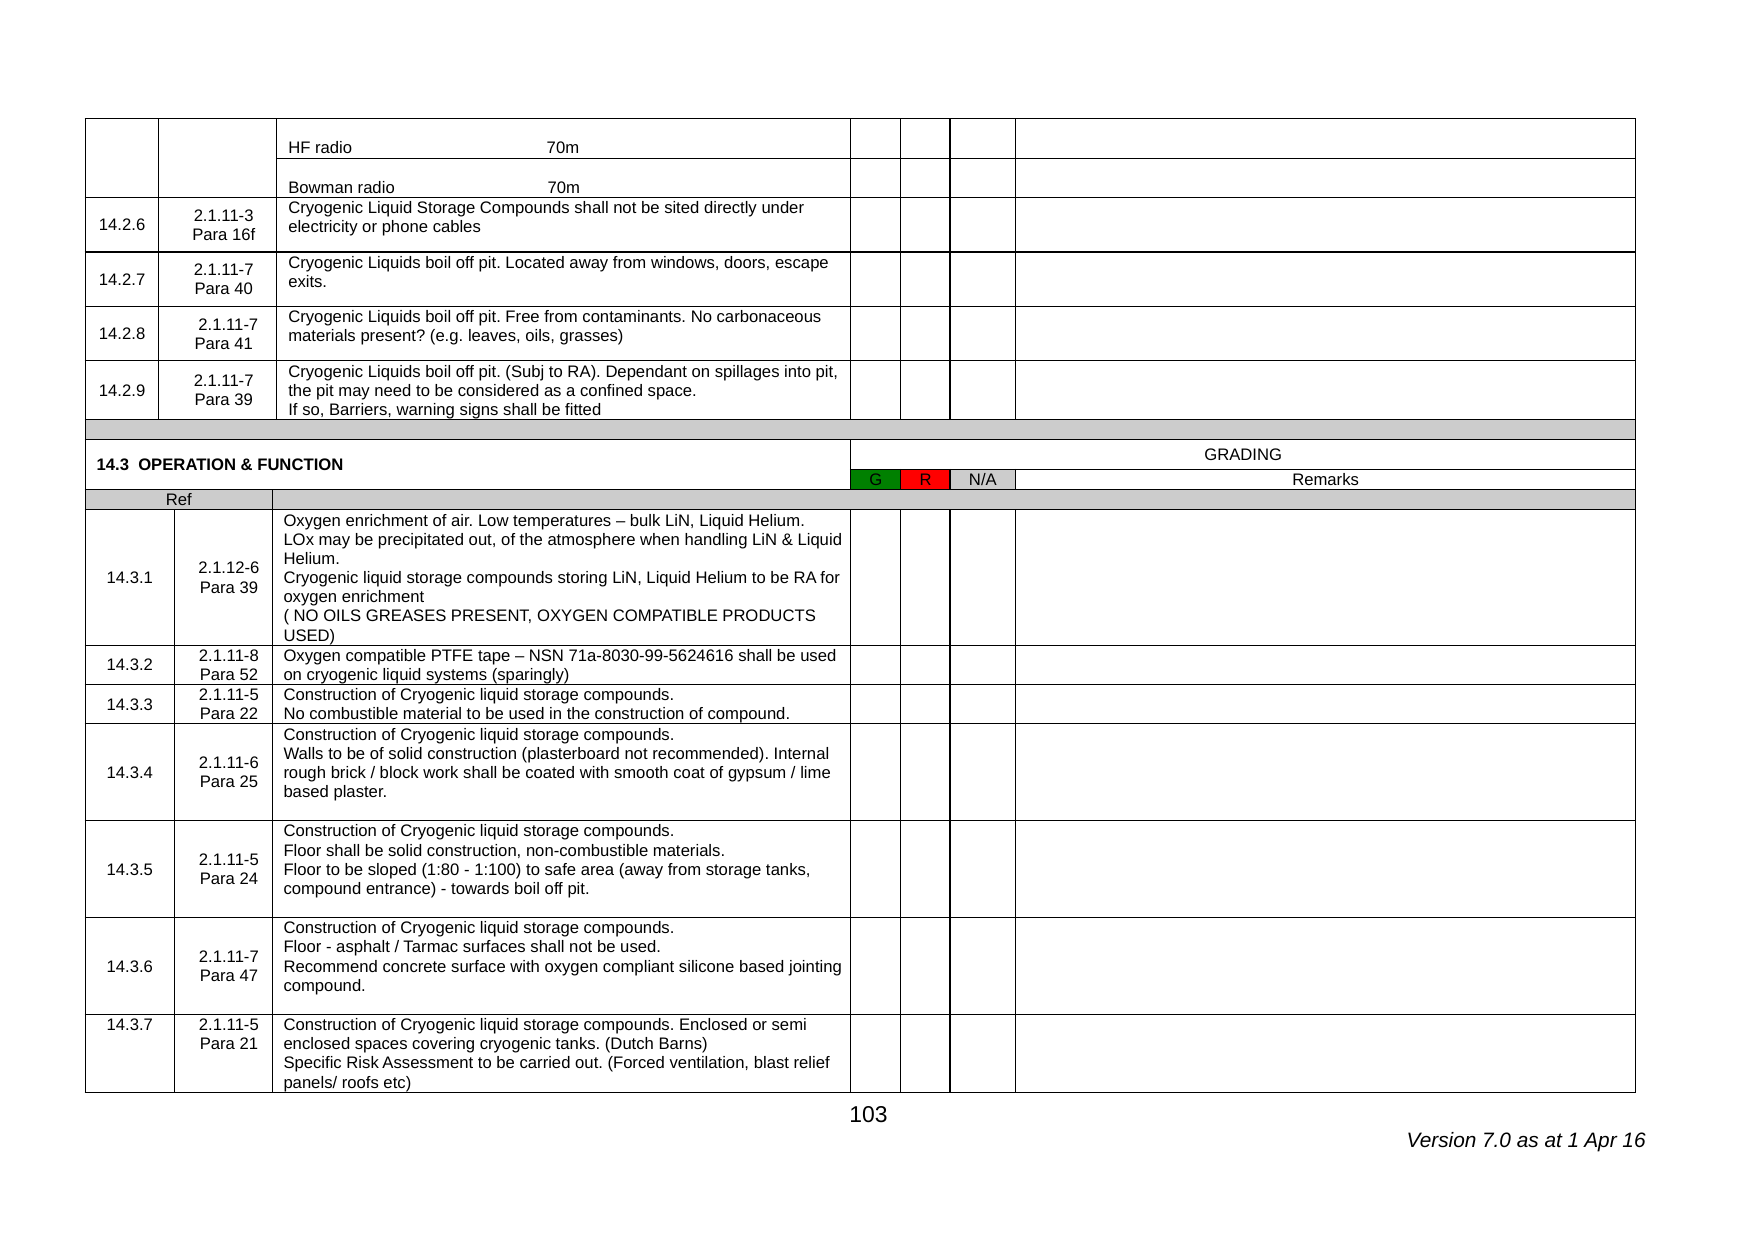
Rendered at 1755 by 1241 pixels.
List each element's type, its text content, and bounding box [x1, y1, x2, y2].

table_cell 14.2.7 [86, 253, 158, 306]
table_cell 2.1.11-3 Para 16f [159, 198, 276, 251]
table_cell 14.3.4 [86, 724, 174, 820]
table_cell [901, 159, 949, 197]
table_cell [951, 1015, 1015, 1092]
table_cell [851, 918, 900, 1014]
table_cell [1016, 159, 1635, 197]
table_cell [901, 821, 949, 917]
table_cell Ref [86, 490, 272, 509]
table_cell 14.3.6 [86, 918, 174, 1014]
table_cell GRADING [851, 440, 1635, 469]
table_cell 2.1.11-7 Para 40 [159, 253, 276, 306]
table_cell Cryogenic Liquid Storage Compounds shall not be sited directly under electricity or phone cables [277, 198, 850, 251]
table_cell [851, 198, 900, 251]
table_cell [851, 307, 900, 360]
table_cell [951, 685, 1015, 723]
table_cell [901, 1015, 949, 1092]
table_cell Construction of Cryogenic liquid storage compounds. Floor - asphalt / Tarmac surfaces shall not be used. Recommend concrete surface with oxygen compliant silicone based jointing compound. [273, 918, 850, 1014]
table_cell [851, 821, 900, 917]
table_cell [951, 510, 1015, 644]
table_cell 2.1.11-7 Para 41 [159, 307, 276, 360]
table_cell [951, 307, 1015, 360]
table_cell [1016, 918, 1635, 1014]
table_cell [951, 724, 1015, 820]
table_cell 14.3.3 [86, 685, 174, 723]
table_cell [901, 724, 949, 820]
table_cell Construction of Cryogenic liquid storage compounds. Floor shall be solid construction, non-combustible materials. Floor to be sloped (1:80 - 1:100) to safe area (away from storage tanks, compound entrance) - towards boil off pit. [273, 821, 850, 917]
table_cell [901, 646, 949, 684]
table_cell [901, 510, 949, 644]
table_cell [901, 685, 949, 723]
table_cell [951, 821, 1015, 917]
table_cell 14.3 OPERATION & FUNCTION [86, 440, 850, 489]
table_cell [159, 119, 276, 197]
table_cell 2.1.11-5 Para 21 [175, 1015, 272, 1092]
table_cell 14.3.2 [86, 646, 174, 684]
table_cell Construction of Cryogenic liquid storage compounds. Walls to be of solid construction (plasterboard not recommended). Internal rough brick / block work shall be coated with smooth coat of gypsum / lime based plaster. [273, 724, 850, 820]
table_cell [901, 307, 949, 360]
table_cell [951, 646, 1015, 684]
table_cell 2.1.11-6 Para 25 [175, 724, 272, 820]
table_cell Oxygen compatible PTFE tape – NSN 71a-8030-99-5624616 shall be used on cryogenic liquid systems (sparingly) [273, 646, 850, 684]
table_cell [851, 253, 900, 306]
table_cell 14.3.5 [86, 821, 174, 917]
table_cell [951, 198, 1015, 251]
table_cell [901, 119, 949, 157]
table_cell [273, 490, 1635, 509]
table_cell R [901, 470, 949, 489]
table_cell Construction of Cryogenic liquid storage compounds. No combustible material to be used in the construction of compound. [273, 685, 850, 723]
table_cell [901, 198, 949, 251]
table_cell [1016, 307, 1635, 360]
table_cell 14.3.1 [86, 510, 174, 644]
table_cell [851, 1015, 900, 1092]
table_cell 2.1.11-5 Para 22 [175, 685, 272, 723]
table_cell 2.1.11-7 Para 39 [159, 361, 276, 419]
table_cell N/A [951, 470, 1015, 489]
table_cell Remarks [1016, 470, 1635, 489]
table_cell [901, 253, 949, 306]
table_cell [851, 119, 900, 157]
table_cell [1016, 821, 1635, 917]
table_cell [851, 724, 900, 820]
table_cell [1016, 119, 1635, 157]
table_cell G [851, 470, 900, 489]
table_cell Construction of Cryogenic liquid storage compounds. Enclosed or semi enclosed spaces covering cryogenic tanks. (Dutch Barns) Specific Risk Assessment to be carried out. (Forced ventilation, blast relief panels/ roofs etc) [273, 1015, 850, 1092]
table_cell [951, 253, 1015, 306]
table_cell [851, 361, 900, 419]
table_cell 14.3.7 [86, 1015, 174, 1092]
table_cell Cryogenic Liquids boil off pit. (Subj to RA). Dependant on spillages into pit, the pit may need to be considered as a confined space. If so, Barriers, warning signs shall be fitted [277, 361, 850, 419]
table_cell [951, 119, 1015, 157]
table_cell [901, 361, 949, 419]
table_cell 2.1.11-7 Para 47 [175, 918, 272, 1014]
table_cell [901, 918, 949, 1014]
table_cell [851, 685, 900, 723]
table_cell 2.1.12-6 Para 39 [175, 510, 272, 644]
table_cell [851, 159, 900, 197]
table_cell Cryogenic Liquids boil off pit. Free from contaminants. No carbonaceous materials present? (e.g. leaves, oils, grasses) [277, 307, 850, 360]
table_cell [851, 646, 900, 684]
table_cell 14.2.9 [86, 361, 158, 419]
table_cell [1016, 646, 1635, 684]
table_cell [86, 119, 158, 197]
table_cell 2.1.11-5 Para 24 [175, 821, 272, 917]
table_cell Bowman radio 70m [277, 159, 850, 197]
table_cell 14.2.8 [86, 307, 158, 360]
table_cell [1016, 724, 1635, 820]
table_cell HF radio 70m [277, 119, 850, 157]
table_cell [951, 361, 1015, 419]
table_cell [851, 510, 900, 644]
table_cell [1016, 253, 1635, 306]
table_cell [1016, 1015, 1635, 1092]
table_cell [1016, 685, 1635, 723]
table_cell [951, 159, 1015, 197]
table_cell [1016, 510, 1635, 644]
table_cell [1016, 198, 1635, 251]
table_cell [951, 918, 1015, 1014]
table_cell [1016, 361, 1635, 419]
table_cell Cryogenic Liquids boil off pit. Located away from windows, doors, escape exits. [277, 253, 850, 306]
table_cell 2.1.11-8 Para 52 [175, 646, 272, 684]
table_cell Oxygen enrichment of air. Low temperatures – bulk LiN, Liquid Helium. LOx may be precipitated out, of the atmosphere when handling LiN & Liquid Helium. Cryogenic liquid storage compounds storing LiN, Liquid Helium to be RA for oxygen enrichment ( NO OILS GREASES PRESENT, OXYGEN COMPATIBLE PRODUCTS USED) [273, 510, 850, 644]
table_cell [86, 420, 1635, 439]
table_cell 14.2.6 [86, 198, 158, 251]
